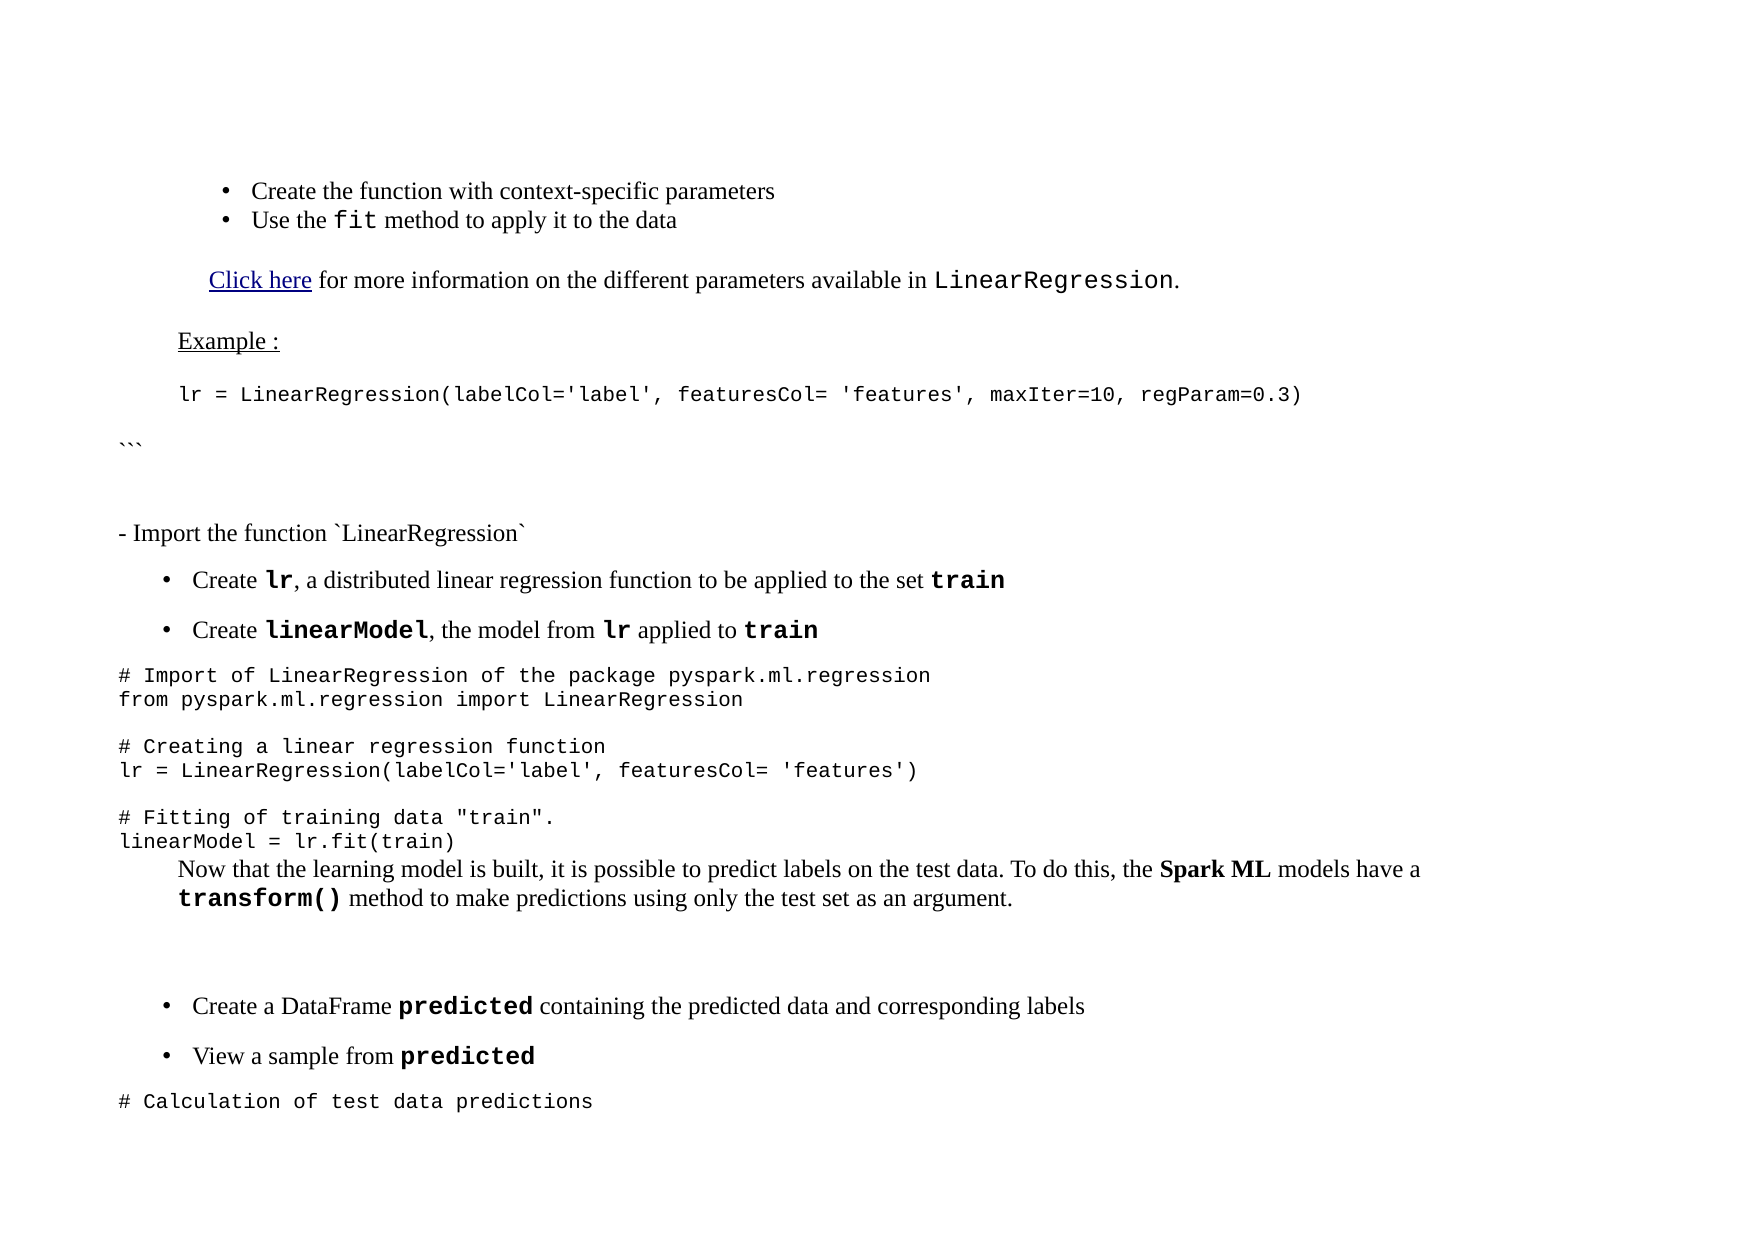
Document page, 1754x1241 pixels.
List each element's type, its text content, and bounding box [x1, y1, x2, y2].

text ``` [118, 437, 1636, 466]
list View a sample from predicted [162, 1041, 1636, 1072]
text Example : [177, 326, 1577, 354]
text lr = LinearRegression(labelCol='label', featuresCol= 'features') [118, 760, 1636, 783]
text # Import of LinearRegression of the package pyspark.ml.regression [118, 665, 1636, 689]
text linearModel = lr.fit(train) [118, 831, 1636, 854]
text - Import the function `LinearRegression` [118, 485, 1636, 546]
text from pyspark.ml.regression import LinearRegression [118, 689, 1636, 713]
list Create a DataFrame predicted containing the predicted data and corresponding labels [162, 991, 1636, 1022]
list Create linearModel, the model from lr applied to train [162, 615, 1636, 646]
text # Fitting of training data "train". [118, 807, 1636, 831]
text # Creating a linear regression function [118, 736, 1636, 760]
list Create the function with context-specific parameters [222, 176, 1577, 205]
list Create lr, a distributed linear regression function to be applied to the set train [162, 565, 1636, 596]
text Now that the learning model is built, it is possible to predict labels on the test data. To do this, the Spark ML models have a transform() method to make predictions using only the test set as an argument. [177, 854, 1577, 914]
text # Calculation of test data predictions [118, 1091, 1636, 1115]
list Use the fit method to apply it to the data [222, 205, 1577, 236]
text Click here for more information on the different parameters available in LinearRegression. [177, 265, 1577, 296]
text lr = LinearRegression(labelCol='label', featuresCol= 'features', maxIter=10, regParam=0.3) [177, 384, 1577, 408]
